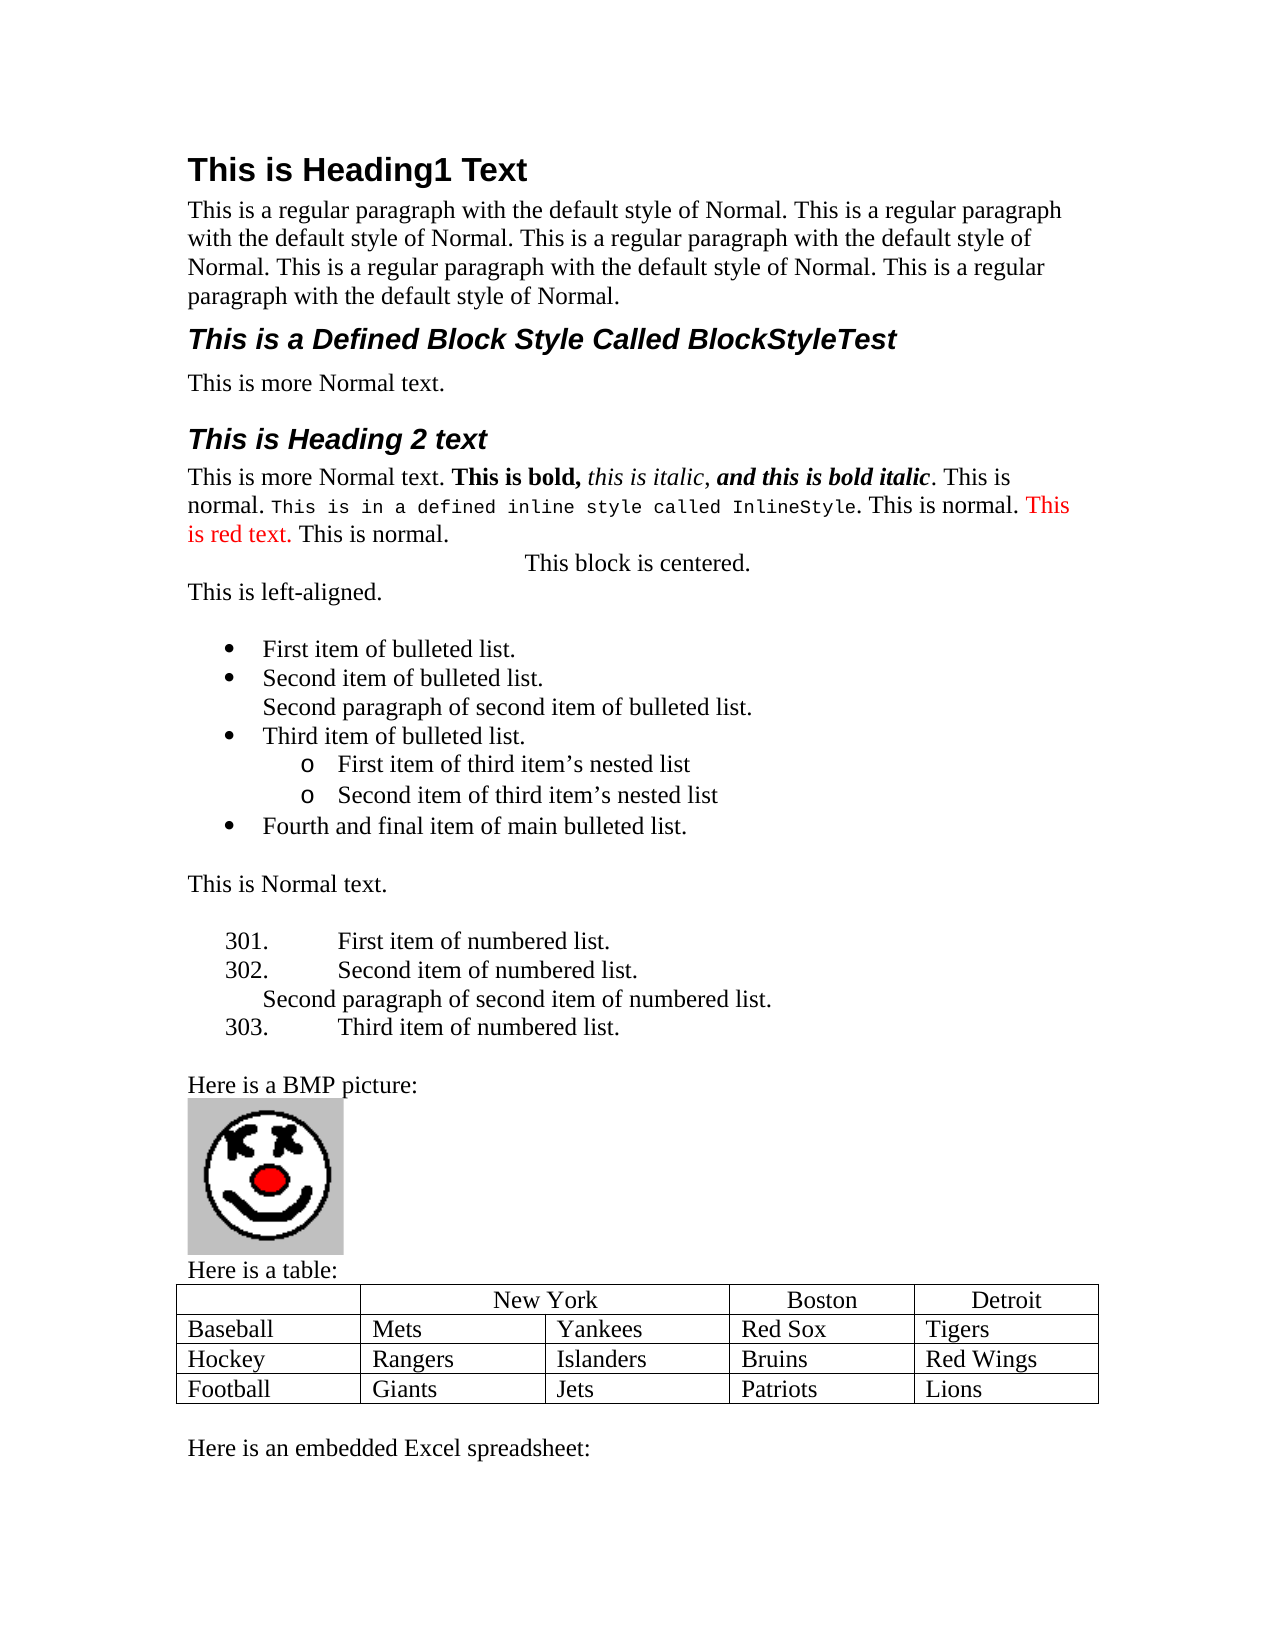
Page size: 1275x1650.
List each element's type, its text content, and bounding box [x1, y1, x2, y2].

table_cell Football [177, 1374, 360, 1403]
list First item of third item’s nested list [300, 749, 1087, 780]
list Third item of numbered list. [225, 1012, 1087, 1041]
text Here is an embedded Excel spreadsheet: [187, 1433, 1087, 1461]
text Second paragraph of second item of bulleted list. [262, 692, 1087, 721]
text This block is centered. [187, 548, 1087, 577]
text Here is a BMP picture: [187, 1070, 1087, 1099]
table_cell Red Wings [915, 1344, 1098, 1373]
table_cell Red Sox [730, 1315, 914, 1343]
table_cell Tigers [915, 1315, 1098, 1343]
text Here is a table: [187, 1255, 1087, 1284]
table_header New York [361, 1285, 729, 1313]
table_header Boston [730, 1285, 914, 1313]
table_header Detroit [915, 1285, 1098, 1313]
list Second item of bulleted list. [225, 663, 1087, 692]
text This is a Defined Block Style Called BlockStyleTest [187, 322, 1087, 356]
list First item of bulleted list. [225, 634, 1087, 663]
table_cell Giants [361, 1374, 545, 1403]
table_cell Bruins [730, 1344, 914, 1373]
table_cell Hockey [177, 1344, 360, 1373]
list Fourth and final item of main bulleted list. [225, 811, 1087, 840]
text Second paragraph of second item of numbered list. [262, 984, 1087, 1012]
table_cell Jets [546, 1374, 729, 1403]
table_cell Baseball [177, 1315, 360, 1343]
text This is more Normal text. [187, 368, 1087, 397]
list Second item of third item’s nested list [300, 780, 1087, 811]
text This is more Normal text. This is bold, this is italic, and this is bold italic. This is normal. This is in a defined inline style called InlineStyle. This is normal. This is red text. This is normal. [187, 462, 1087, 548]
table_cell Lions [915, 1374, 1098, 1403]
table_cell Yankees [546, 1315, 729, 1343]
subtitle This is Heading1 Text [187, 150, 1087, 188]
text This is Normal text. [187, 869, 1087, 897]
text This is a regular paragraph with the default style of Normal. This is a regular paragraph with the default style of Normal. This is a regular paragraph with the default style of Normal. This is a regular paragraph with the default style of Normal. This is a regular paragraph with the default style of Normal. [187, 195, 1087, 310]
subtitle This is Heading 2 text [187, 422, 1087, 456]
table_cell Rangers [361, 1344, 545, 1373]
table_header [177, 1285, 360, 1313]
table_cell Mets [361, 1315, 545, 1343]
table_cell Patriots [730, 1374, 914, 1403]
list Second item of numbered list. [225, 955, 1087, 984]
list Third item of bulleted list. [225, 721, 1087, 749]
list First item of numbered list. [225, 926, 1087, 955]
picture [187, 1098, 344, 1255]
text This is left-aligned. [187, 577, 1087, 606]
table_cell Islanders [546, 1344, 729, 1373]
